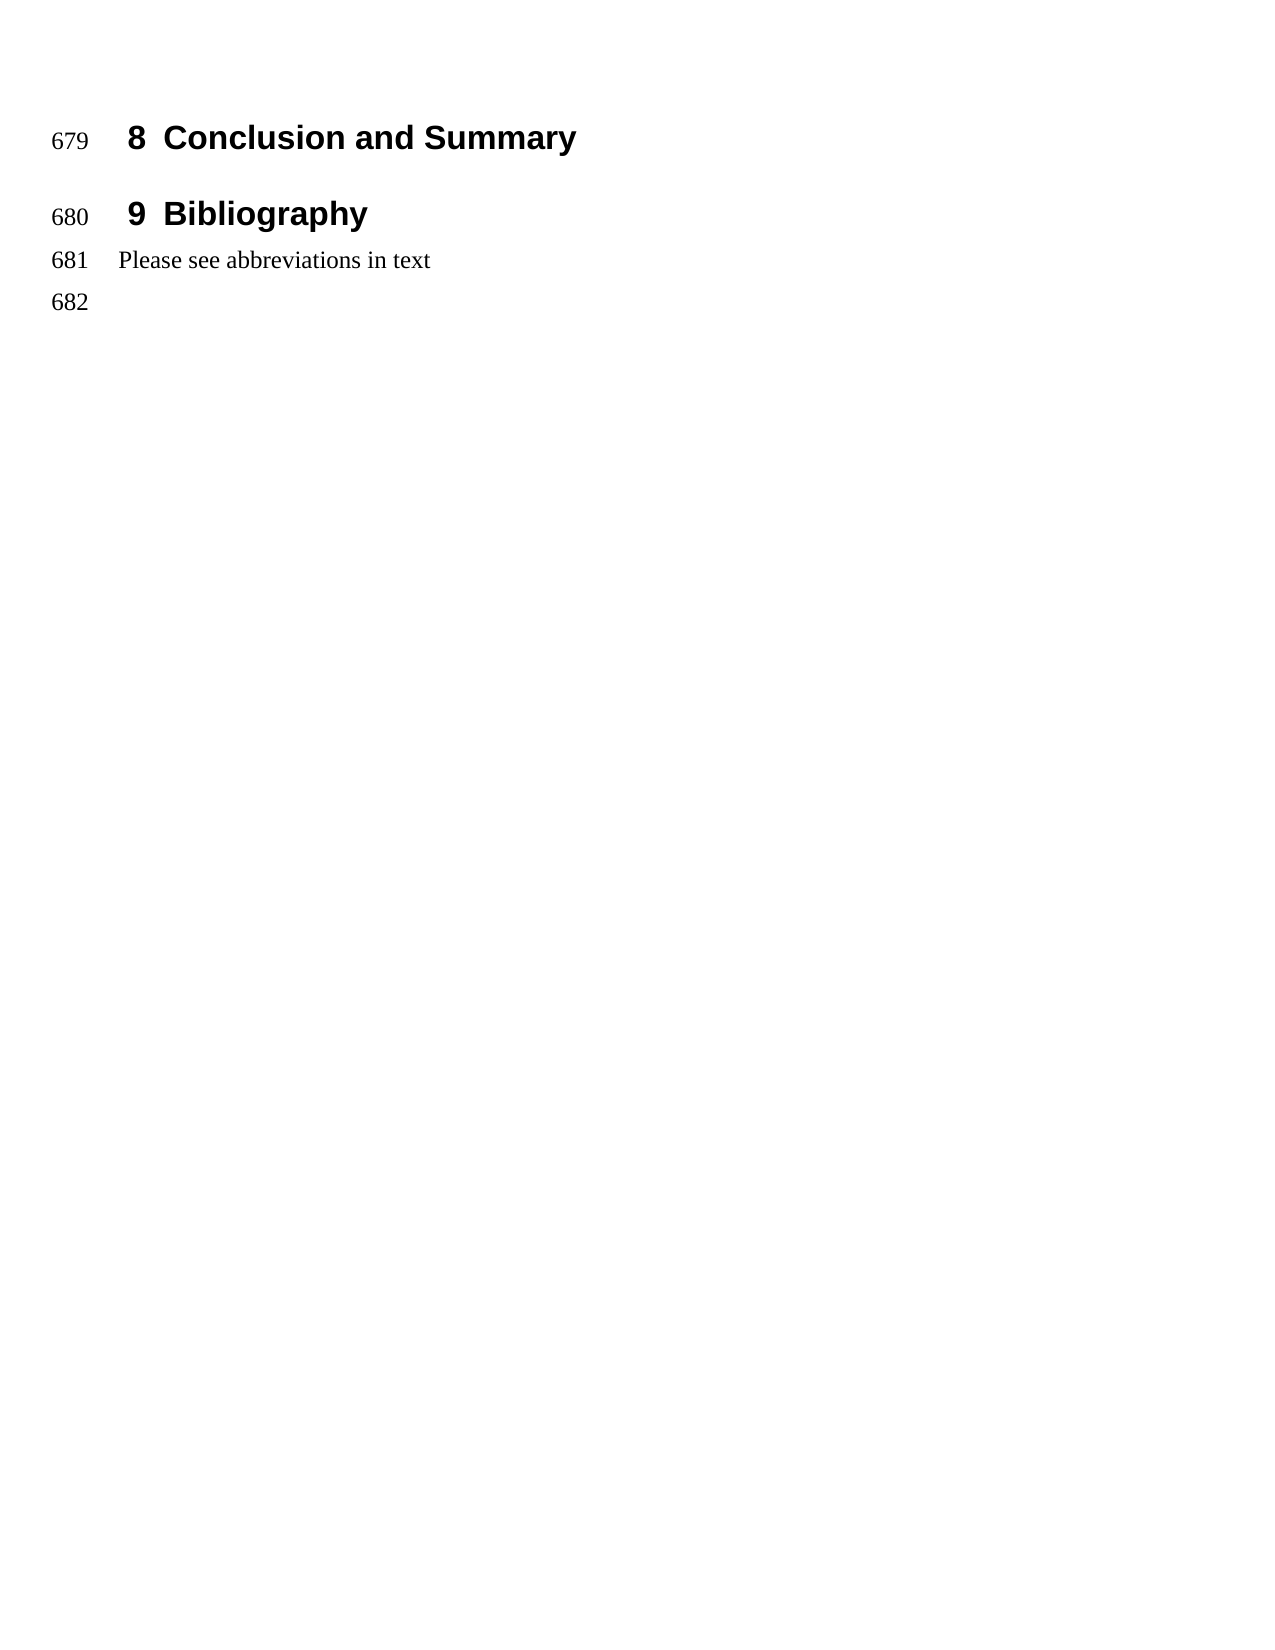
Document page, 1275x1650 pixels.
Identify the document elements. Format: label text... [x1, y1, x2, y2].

subtitle Bibliography [118, 194, 1157, 233]
subtitle Conclusion and Summary [118, 118, 1157, 157]
text Please see abbreviations in text [118, 245, 1157, 274]
